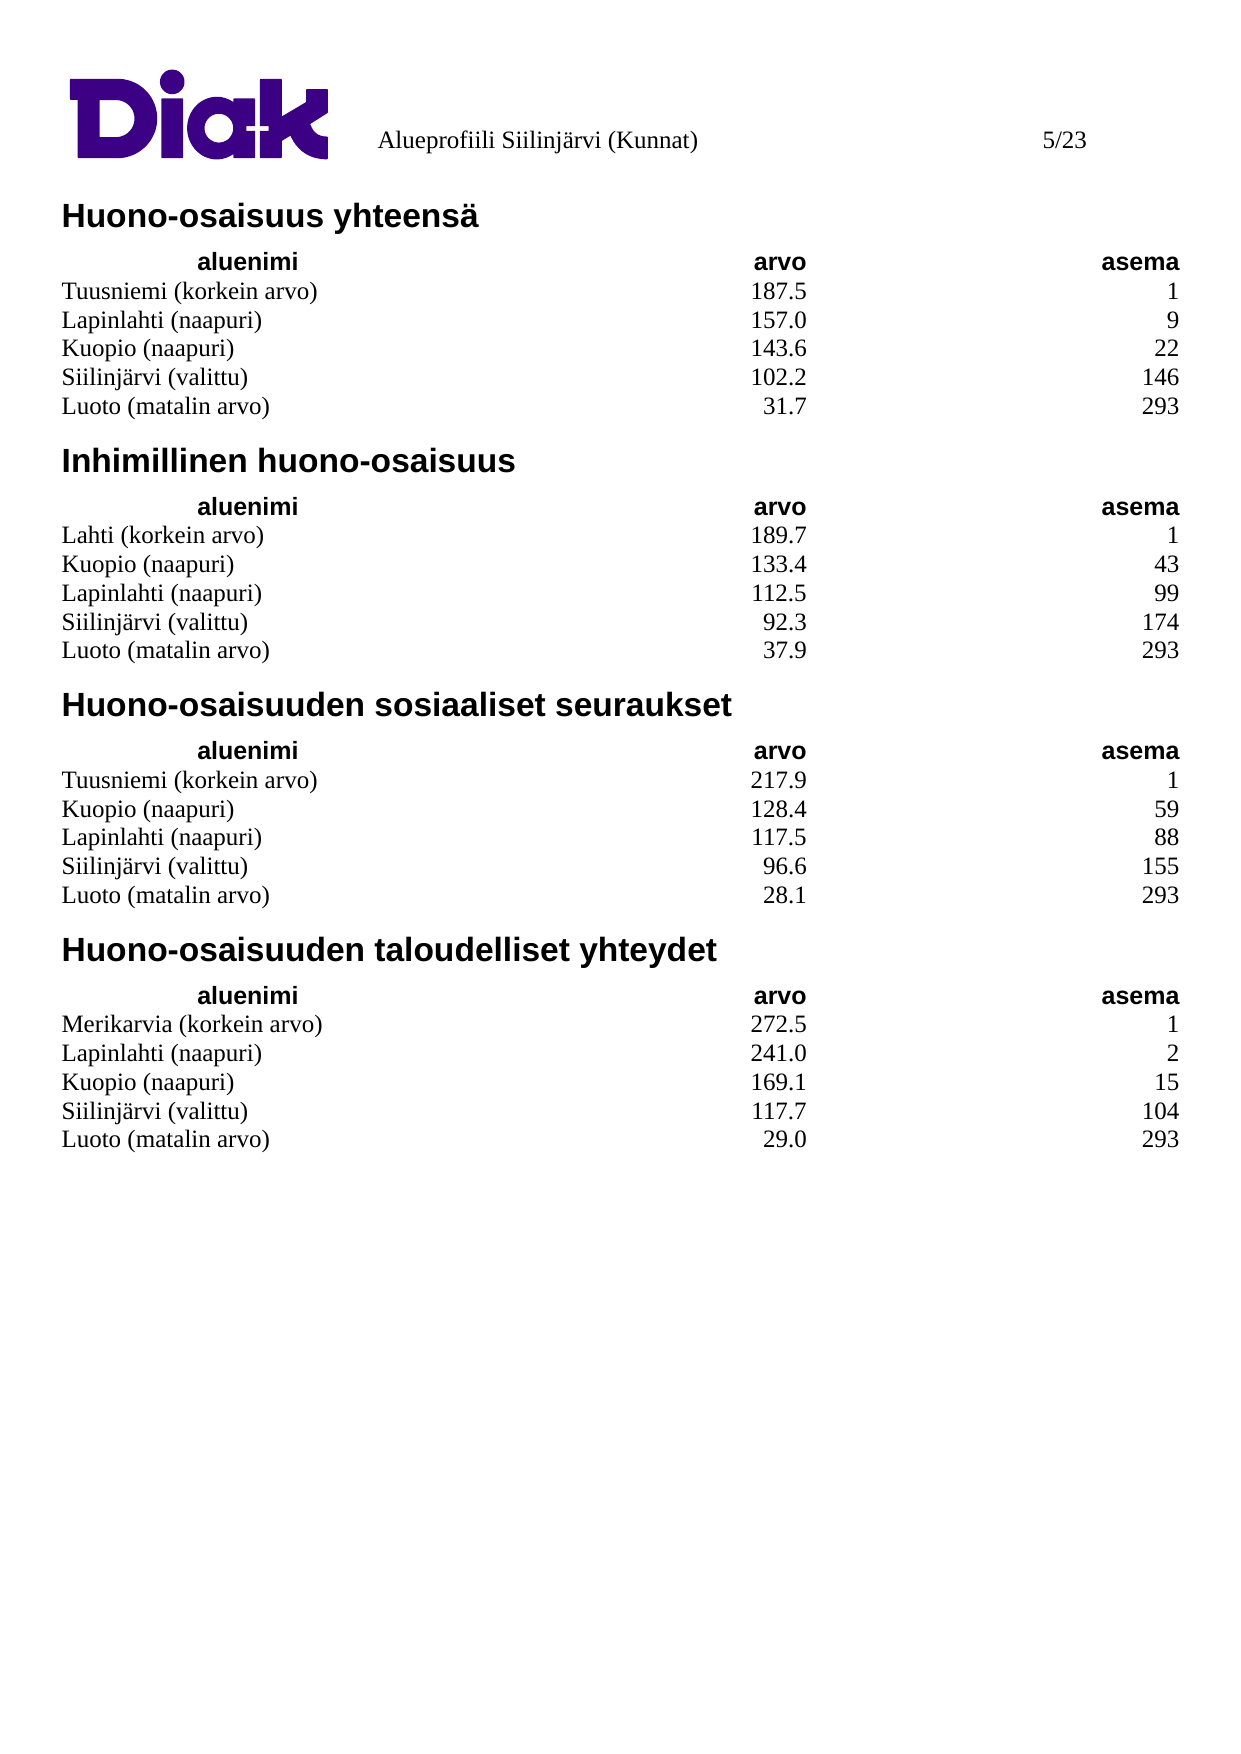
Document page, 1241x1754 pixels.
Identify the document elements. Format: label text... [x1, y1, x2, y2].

table_cell 1 [806, 1010, 1179, 1038]
table_cell Siilinjärvi (valittu) [61, 362, 434, 391]
table_cell Siilinjärvi (valittu) [61, 1096, 434, 1124]
table_cell 96.6 [434, 851, 806, 880]
table_header arvo [434, 981, 806, 1009]
table_cell Kuopio (naapuri) [61, 549, 434, 578]
table_cell 1 [806, 521, 1179, 549]
table_cell 241.0 [434, 1038, 806, 1067]
table_cell Lahti (korkein arvo) [61, 521, 434, 549]
table_cell 117.5 [434, 823, 806, 851]
table_cell 293 [806, 880, 1179, 909]
table_cell Luoto (matalin arvo) [61, 391, 434, 420]
table_cell 1 [806, 765, 1179, 794]
table_cell 22 [806, 334, 1179, 362]
table_cell 15 [806, 1067, 1179, 1096]
table_cell 2 [806, 1038, 1179, 1067]
table_cell Tuusniemi (korkein arvo) [61, 276, 434, 305]
table_cell Luoto (matalin arvo) [61, 636, 434, 664]
table_cell 29.0 [434, 1125, 806, 1153]
table_cell Siilinjärvi (valittu) [61, 851, 434, 880]
table_cell 189.7 [434, 521, 806, 549]
subtitle Huono-osaisuuden sosiaaliset seuraukset [61, 685, 1179, 724]
table_cell 117.7 [434, 1096, 806, 1124]
table_header asema [806, 247, 1179, 276]
table_cell 92.3 [434, 607, 806, 636]
table_cell Luoto (matalin arvo) [61, 1125, 434, 1153]
table_cell 37.9 [434, 636, 806, 664]
table_header aluenimi [61, 736, 434, 765]
table_header arvo [434, 247, 806, 276]
table_cell 99 [806, 578, 1179, 607]
table_cell Kuopio (naapuri) [61, 334, 434, 362]
table_cell 31.7 [434, 391, 806, 420]
table_cell 28.1 [434, 880, 806, 909]
table_cell 9 [806, 305, 1179, 333]
table_cell 157.0 [434, 305, 806, 333]
table_cell 104 [806, 1096, 1179, 1124]
table_header asema [806, 981, 1179, 1009]
table_header arvo [434, 492, 806, 521]
table_cell 293 [806, 636, 1179, 664]
table_cell 112.5 [434, 578, 806, 607]
subtitle Huono-osaisuus yhteensä [61, 196, 1179, 235]
table_cell Lapinlahti (naapuri) [61, 305, 434, 333]
table_header aluenimi [61, 247, 434, 276]
table_cell 174 [806, 607, 1179, 636]
table_cell 102.2 [434, 362, 806, 391]
table_cell 155 [806, 851, 1179, 880]
table_cell 133.4 [434, 549, 806, 578]
table_header arvo [434, 736, 806, 765]
table_cell Merikarvia (korkein arvo) [61, 1010, 434, 1038]
table_cell 59 [806, 794, 1179, 822]
table_cell 187.5 [434, 276, 806, 305]
table_cell 88 [806, 823, 1179, 851]
table_header asema [806, 736, 1179, 765]
table_cell 1 [806, 276, 1179, 305]
table_cell 143.6 [434, 334, 806, 362]
table_cell 146 [806, 362, 1179, 391]
table_cell Kuopio (naapuri) [61, 794, 434, 822]
table_cell 128.4 [434, 794, 806, 822]
table_cell Lapinlahti (naapuri) [61, 823, 434, 851]
table_cell 272.5 [434, 1010, 806, 1038]
table_cell 169.1 [434, 1067, 806, 1096]
table_cell 217.9 [434, 765, 806, 794]
table_header aluenimi [61, 981, 434, 1009]
table_cell 293 [806, 1125, 1179, 1153]
table_cell Tuusniemi (korkein arvo) [61, 765, 434, 794]
table_header asema [806, 492, 1179, 521]
subtitle Inhimillinen huono-osaisuus [61, 441, 1179, 479]
table_cell 43 [806, 549, 1179, 578]
table_cell Kuopio (naapuri) [61, 1067, 434, 1096]
table_cell Siilinjärvi (valittu) [61, 607, 434, 636]
subtitle Huono-osaisuuden taloudelliset yhteydet [61, 929, 1179, 968]
table_cell 293 [806, 391, 1179, 420]
table_cell Lapinlahti (naapuri) [61, 1038, 434, 1067]
table_cell Luoto (matalin arvo) [61, 880, 434, 909]
table_cell Lapinlahti (naapuri) [61, 578, 434, 607]
table_header aluenimi [61, 492, 434, 521]
